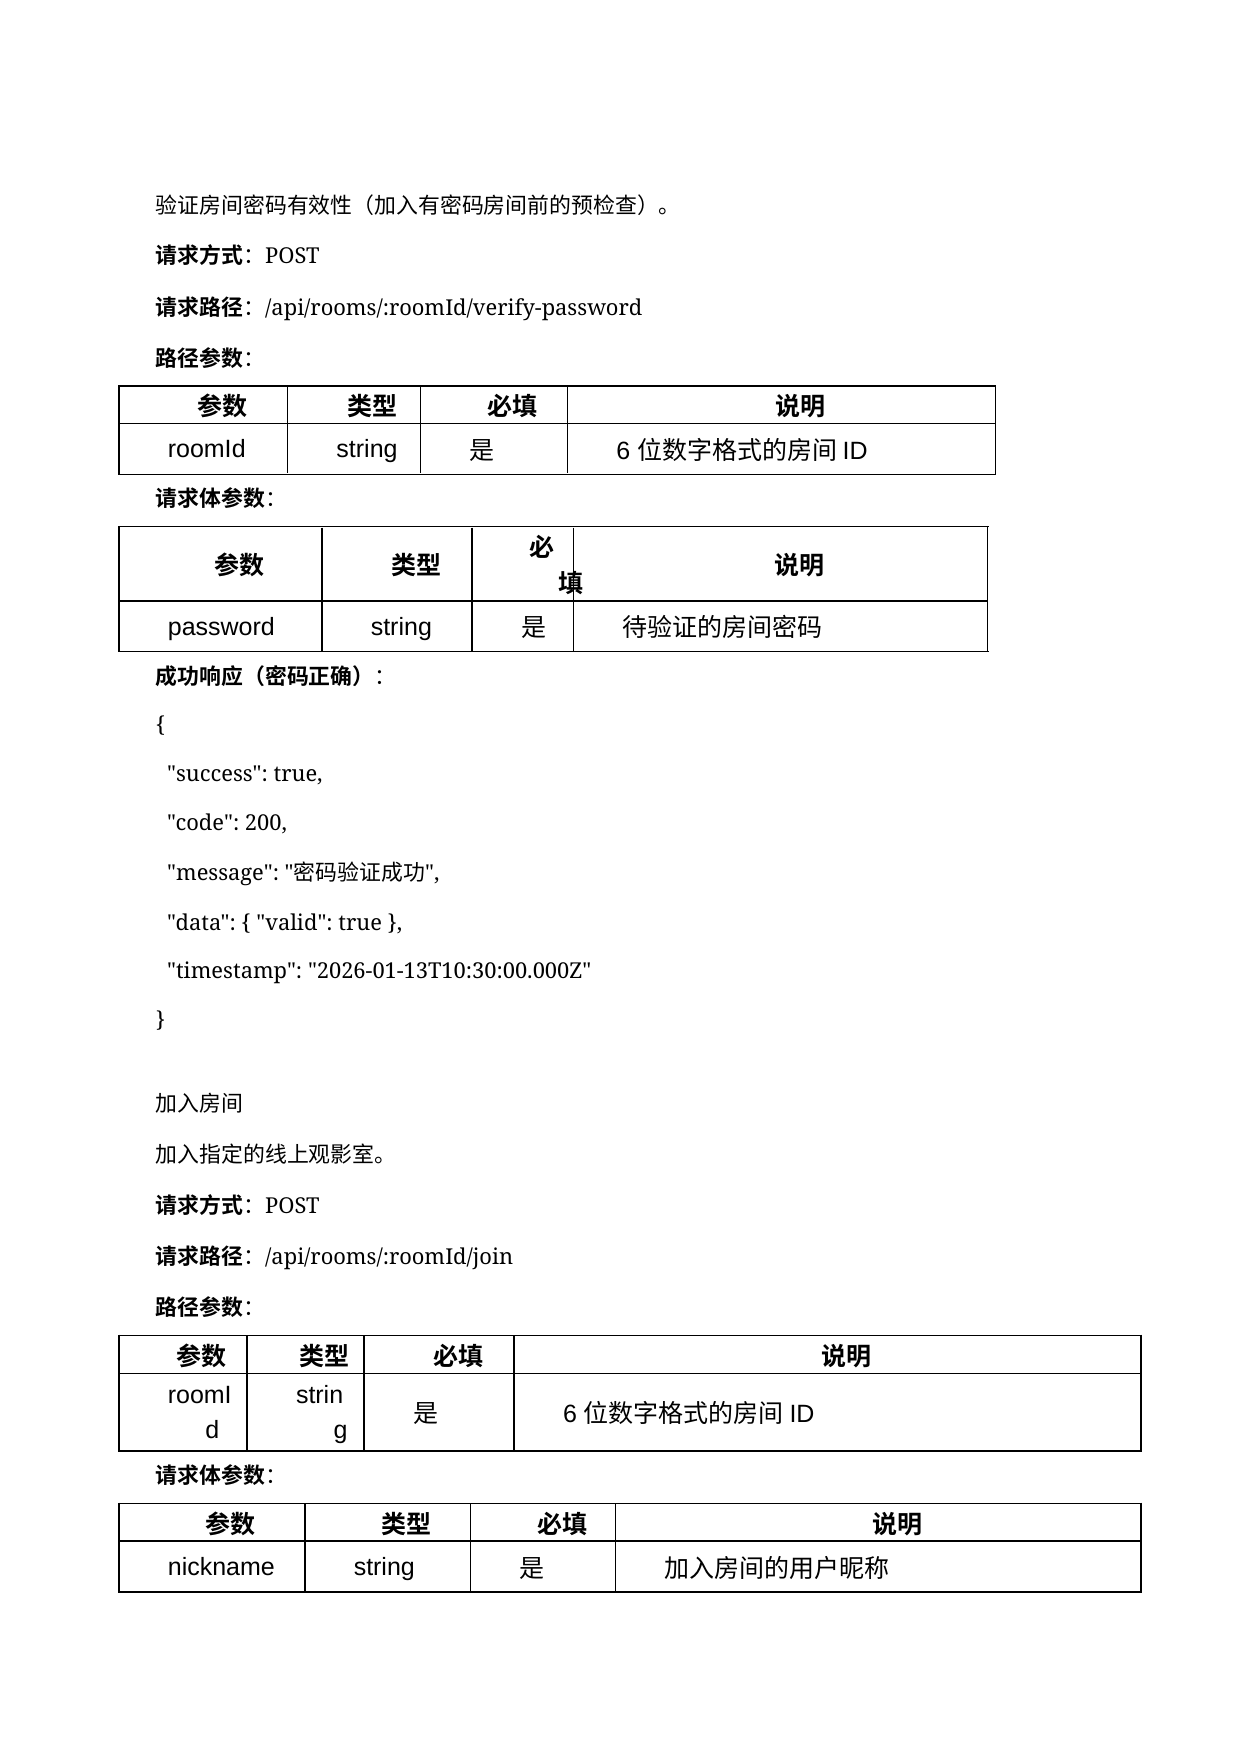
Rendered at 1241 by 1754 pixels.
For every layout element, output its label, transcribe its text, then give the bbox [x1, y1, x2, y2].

table_header 类型 [306, 1504, 470, 1540]
list 路径参数： [156, 341, 1122, 372]
table_cell 是 [471, 1542, 615, 1591]
list "message": "密码验证成功", [156, 855, 1122, 887]
list 请求体参数： [156, 481, 1122, 513]
list "success": true, [156, 758, 1122, 788]
table_header 参数 [120, 527, 322, 600]
table_header 必填 [421, 387, 567, 423]
table_header 必填 [471, 1504, 615, 1540]
table_header 必填 [365, 1336, 513, 1372]
list "code": 200, [156, 807, 1122, 837]
table_header 说明 [574, 527, 987, 600]
table_cell password [120, 602, 321, 651]
table_cell 6 位数字格式的房间 ID [568, 424, 995, 473]
table_header 说明 [616, 1504, 1140, 1540]
table_cell nickname [120, 1542, 304, 1591]
list 请求体参数： [156, 1458, 1122, 1490]
list 路径参数： [156, 1290, 1122, 1322]
table_cell 6 位数字格式的房间 ID [515, 1374, 1140, 1450]
table_cell string [323, 602, 471, 651]
table_header 参数 [120, 1336, 246, 1372]
list 请求方式：POST [156, 1188, 1122, 1220]
table_header 参数 [120, 387, 287, 423]
list "data": { "valid": true }, [156, 906, 1122, 936]
list 加入房间 [156, 1086, 1122, 1118]
table_cell 是 [365, 1374, 513, 1450]
list 加入指定的线上观影室。 [156, 1137, 1122, 1169]
list } [156, 1004, 1122, 1033]
table_header 必填 [473, 527, 573, 600]
list 请求路径：/api/rooms/:roomId/join [156, 1239, 1122, 1271]
table_cell string [288, 424, 420, 473]
table_cell string [248, 1374, 363, 1450]
table_header 说明 [568, 387, 995, 423]
table_header 说明 [515, 1336, 1140, 1372]
list 请求方式：POST [156, 238, 1122, 270]
table_header 参数 [120, 1504, 304, 1540]
table_cell 待验证的房间密码 [574, 602, 987, 651]
table_cell 加入房间的用户昵称 [616, 1542, 1140, 1591]
table_cell 是 [473, 602, 573, 651]
table_header 类型 [323, 527, 472, 600]
table_cell roomId [120, 424, 287, 473]
table_cell 是 [421, 424, 567, 473]
table_cell roomId [120, 1374, 246, 1450]
table_header 类型 [288, 387, 420, 423]
list 成功响应（密码正确）： [156, 659, 1122, 690]
list "timestamp": "2026-01-13T10:30:00.000Z" [156, 955, 1122, 985]
list 请求路径：/api/rooms/:roomId/verify-password [156, 289, 1122, 321]
table_header 类型 [248, 1336, 363, 1372]
table_cell string [306, 1542, 470, 1591]
list 验证房间密码有效性（加入有密码房间前的预检查）。 [156, 188, 1122, 219]
list { [156, 709, 1122, 739]
